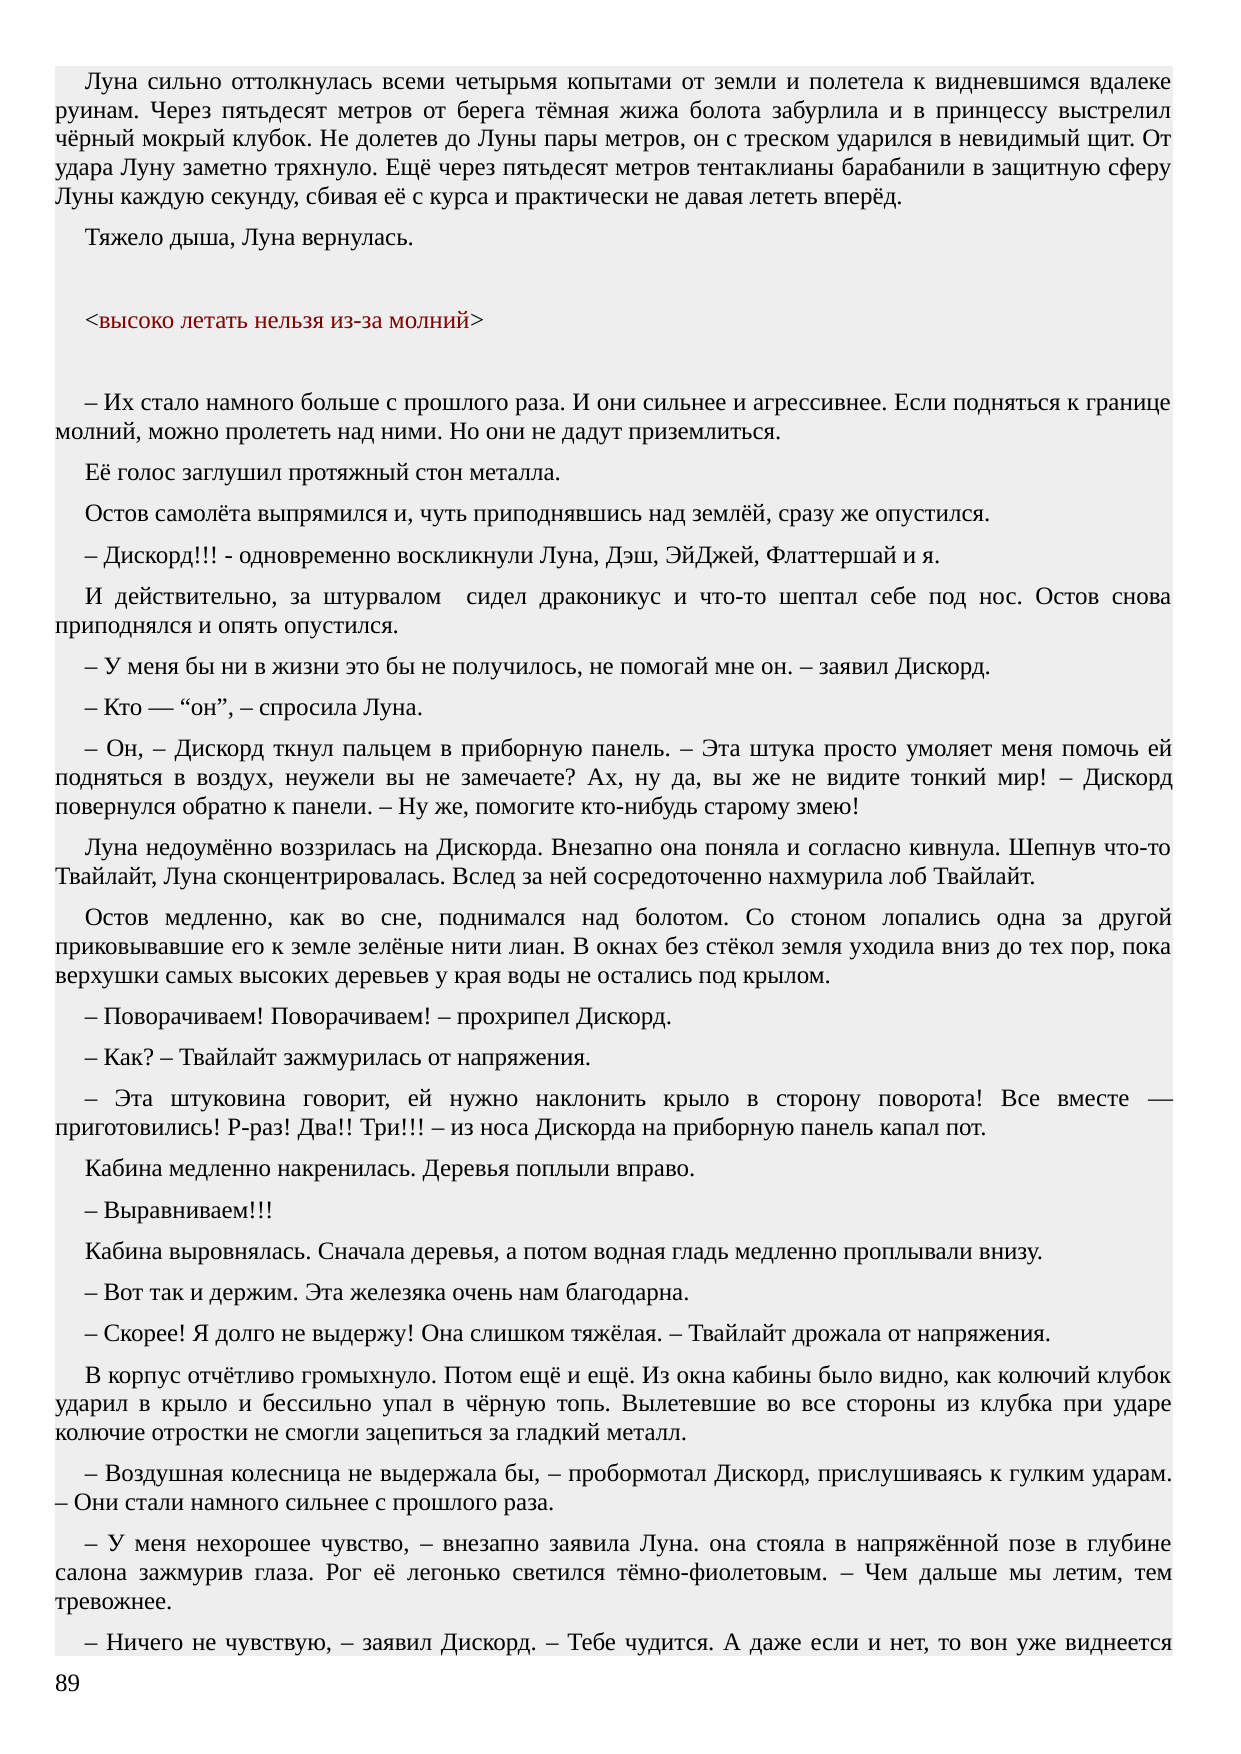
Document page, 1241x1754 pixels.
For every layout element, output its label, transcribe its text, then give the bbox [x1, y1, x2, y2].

text – Ничего не чувствую, – заявил Дискорд. – Тебе чудится. А даже если и нет, то вон уже виднеется [55, 1627, 1173, 1656]
text <высоко летать нельзя из-за молний> [55, 305, 1173, 333]
text – Их стало намного больше с прошлого раза. И они сильнее и агрессивнее. Если подняться к границе молний, можно пролететь над ними. Но они не дадут приземлиться. [55, 387, 1173, 445]
text – Выравниваем!!! [55, 1195, 1173, 1223]
text Остов медленно, как во сне, поднимался над болотом. Со стоном лопались одна за другой приковывавшие его к земле зелёные нити лиан. В окнах без стёкол земля уходила вниз до тех пор, пока верхушки самых высоких деревьев у края воды не остались под крылом. [55, 902, 1173, 988]
text – Скорее! Я долго не выдержу! Она слишком тяжёлая. – Твайлайт дрожала от напряжения. [55, 1318, 1173, 1347]
text Остов самолёта выпрямился и, чуть приподнявшись над землёй, сразу же опустился. [55, 498, 1173, 527]
text – Он, – Дискорд ткнул пальцем в приборную панель. – Эта штука просто умоляет меня помочь ей подняться в воздух, неужели вы не замечаете? Ах, ну да, вы же не видите тонкий мир! – Дискорд повернулся обратно к панели. – Ну же, помогите кто-нибудь старому змею! [55, 733, 1173, 820]
text Луна недоумённо воззрилась на Дискорда. Внезапно она поняла и согласно кивнула. Шепнув что-то Твайлайт, Луна сконцентрировалась. Вслед за ней сосредоточенно нахмурила лоб Твайлайт. [55, 832, 1173, 890]
text Луна сильно оттолкнулась всеми четырьмя копытами от земли и полетела к видневшимся вдалеке руинам. Через пятьдесят метров от берега тёмная жижа болота забурлила и в принцессу выстрелил чёрный мокрый клубок. Не долетев до Луны пары метров, он с треском ударился в невидимый щит. От удара Луну заметно тряхнуло. Ещё через пятьдесят метров тентаклианы барабанили в защитную сферу Луны каждую секунду, сбивая её с курса и практически не давая лететь вперёд. [55, 66, 1173, 210]
text В корпус отчётливо громыхнуло. Потом ещё и ещё. Из окна кабины было видно, как колючий клубок ударил в крыло и бессильно упал в чёрную топь. Вылетевшие во все стороны из клубка при ударе колючие отростки не смогли зацепиться за гладкий металл. [55, 1360, 1173, 1446]
text – Кто — “он”, – спросила Луна. [55, 692, 1173, 721]
text – Вот так и держим. Эта железяка очень нам благодарна. [55, 1277, 1173, 1306]
text – Эта штуковина говорит, ей нужно наклонить крыло в сторону поворота! Все вместе — приготовились! Р-раз! Два!! Три!!! – из носа Дискорда на приборную панель капал пот. [55, 1083, 1173, 1141]
text Кабина выровнялась. Сначала деревья, а потом водная гладь медленно проплывали внизу. [55, 1236, 1173, 1265]
text Её голос заглушил протяжный стон металла. [55, 457, 1173, 486]
text И действительно, за штурвалом сидел драконикус и что-то шептал себе под нос. Остов снова приподнялся и опять опустился. [55, 581, 1173, 638]
text – Воздушная колесница не выдержала бы, – пробормотал Дискорд, прислушиваясь к гулким ударам. – Они стали намного сильнее с прошлого раза. [55, 1458, 1173, 1516]
text Тяжело дыша, Луна вернулась. [55, 222, 1173, 251]
text – У меня нехорошее чувство, – внезапно заявила Луна. она стояла в напряжённой позе в глубине салона зажмурив глаза. Рог её легонько светился тёмно-фиолетовым. – Чем дальше мы летим, тем тревожнее. [55, 1528, 1173, 1615]
text – Как? – Твайлайт зажмурилась от напряжения. [55, 1042, 1173, 1071]
text Кабина медленно накренилась. Деревья поплыли вправо. [55, 1153, 1173, 1182]
text – У меня бы ни в жизни это бы не получилось, не помогай мне он. – заявил Дискорд. [55, 651, 1173, 680]
text – Дискорд!!! - одновременно воскликнули Луна, Дэш, ЭйДжей, Флаттершай и я. [55, 540, 1173, 568]
text – Поворачиваем! Поворачиваем! – прохрипел Дискорд. [55, 1001, 1173, 1030]
